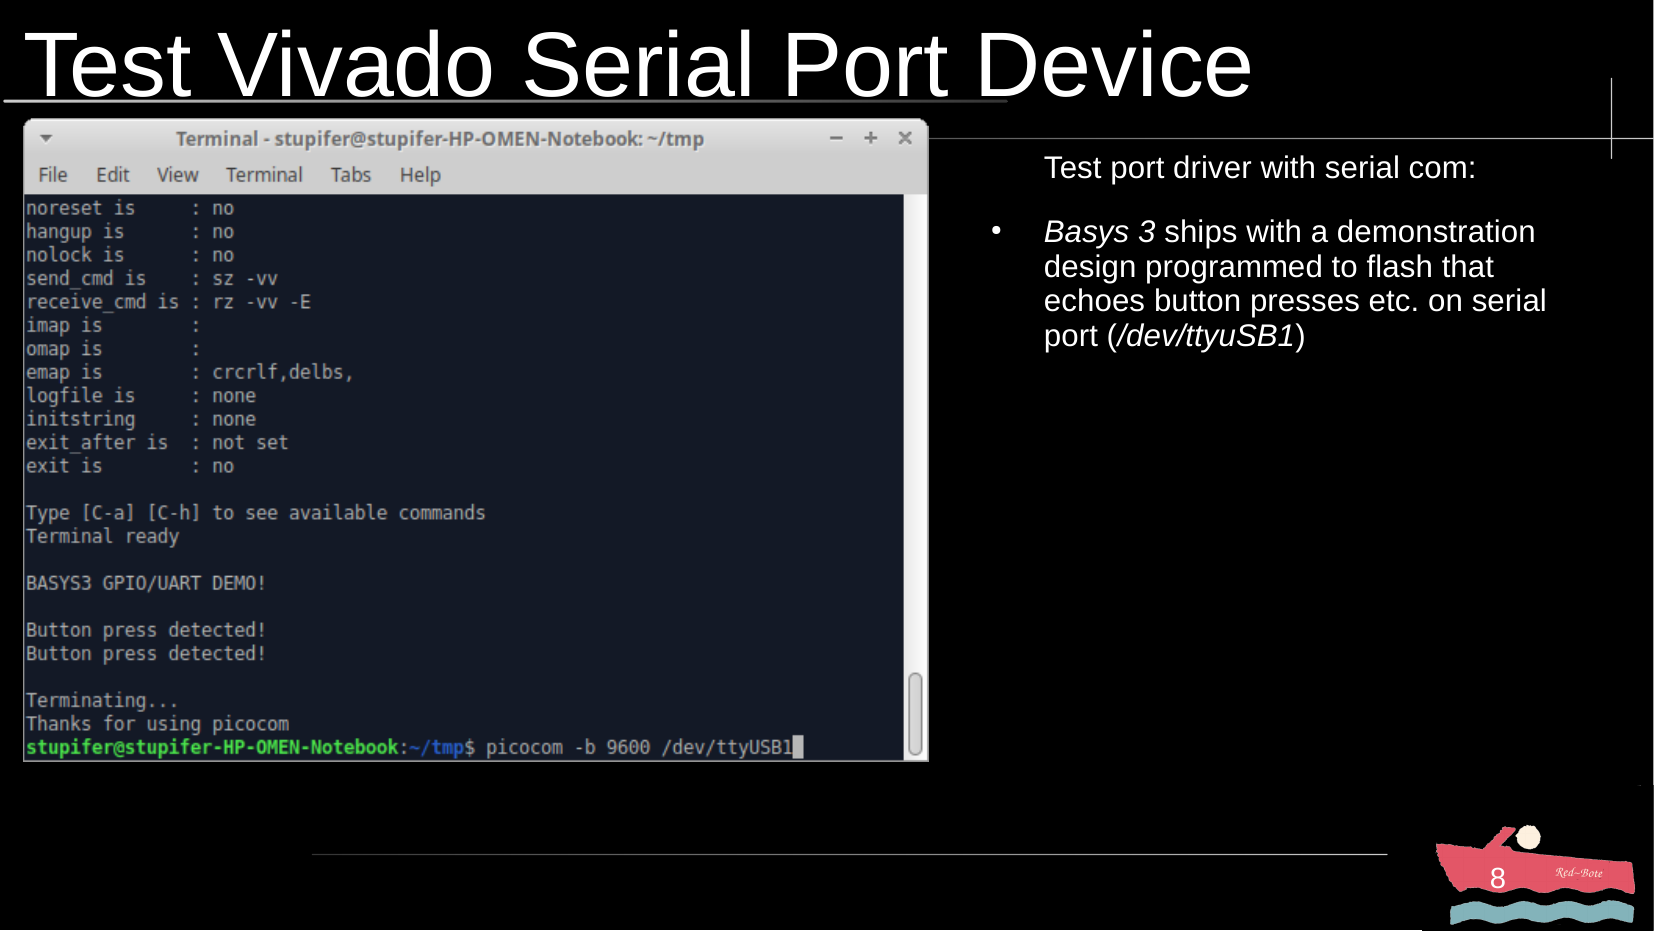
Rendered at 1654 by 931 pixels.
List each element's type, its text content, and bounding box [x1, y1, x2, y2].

list Test port driver with serial com: Basys 3 ships with a demonstration design programmed to flash that echoes button presses etc. on serial port (/dev/ttyuSB1) [973, 150, 1581, 601]
title Test Vivado Serial Port Device [23, 11, 1589, 119]
picture [1422, 785, 1654, 931]
picture [23, 118, 929, 762]
